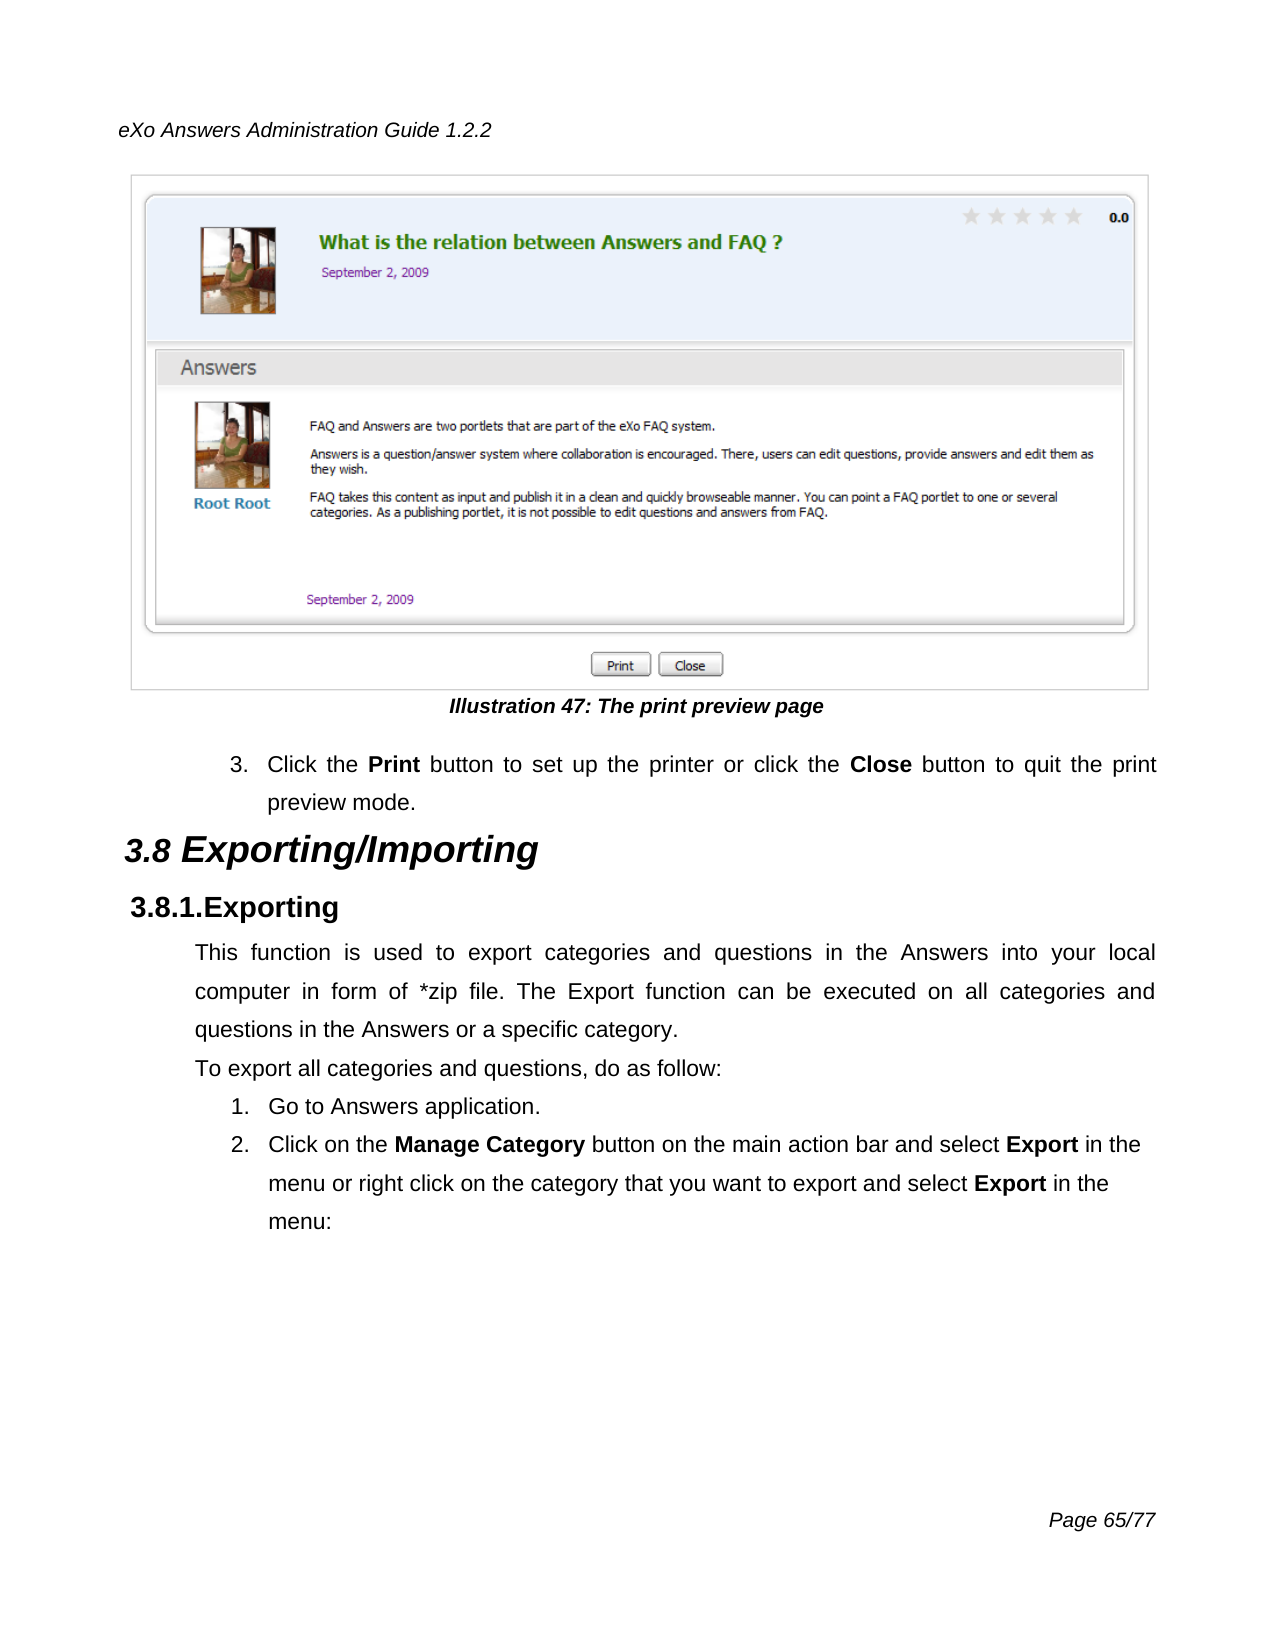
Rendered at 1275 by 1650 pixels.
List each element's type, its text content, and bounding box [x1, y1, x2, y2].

text To export all categories and questions, do as follow: [194, 1055, 1157, 1081]
subtitle Exporting/Importing [124, 828, 1157, 870]
text This function is used to export categories and questions in the Answers into your local computer in form of *zip file. The Export function can be executed on all categories and questions in the Answers or a specific category. [194, 940, 1157, 1042]
list Illustration 47: The print preview page [126, 695, 1149, 717]
list Click the Print button to set up the printer or click the Close button to quit the print preview mode. [126, 695, 1157, 816]
list Click on the Manage Category button on the main action bar and select Export in the menu or right click on the category that you want to export and select Export in the menu: [231, 1132, 1157, 1235]
subtitle Exporting [130, 891, 1157, 924]
picture [125, 170, 1150, 695]
list Go to Answers application. [231, 1094, 1157, 1119]
